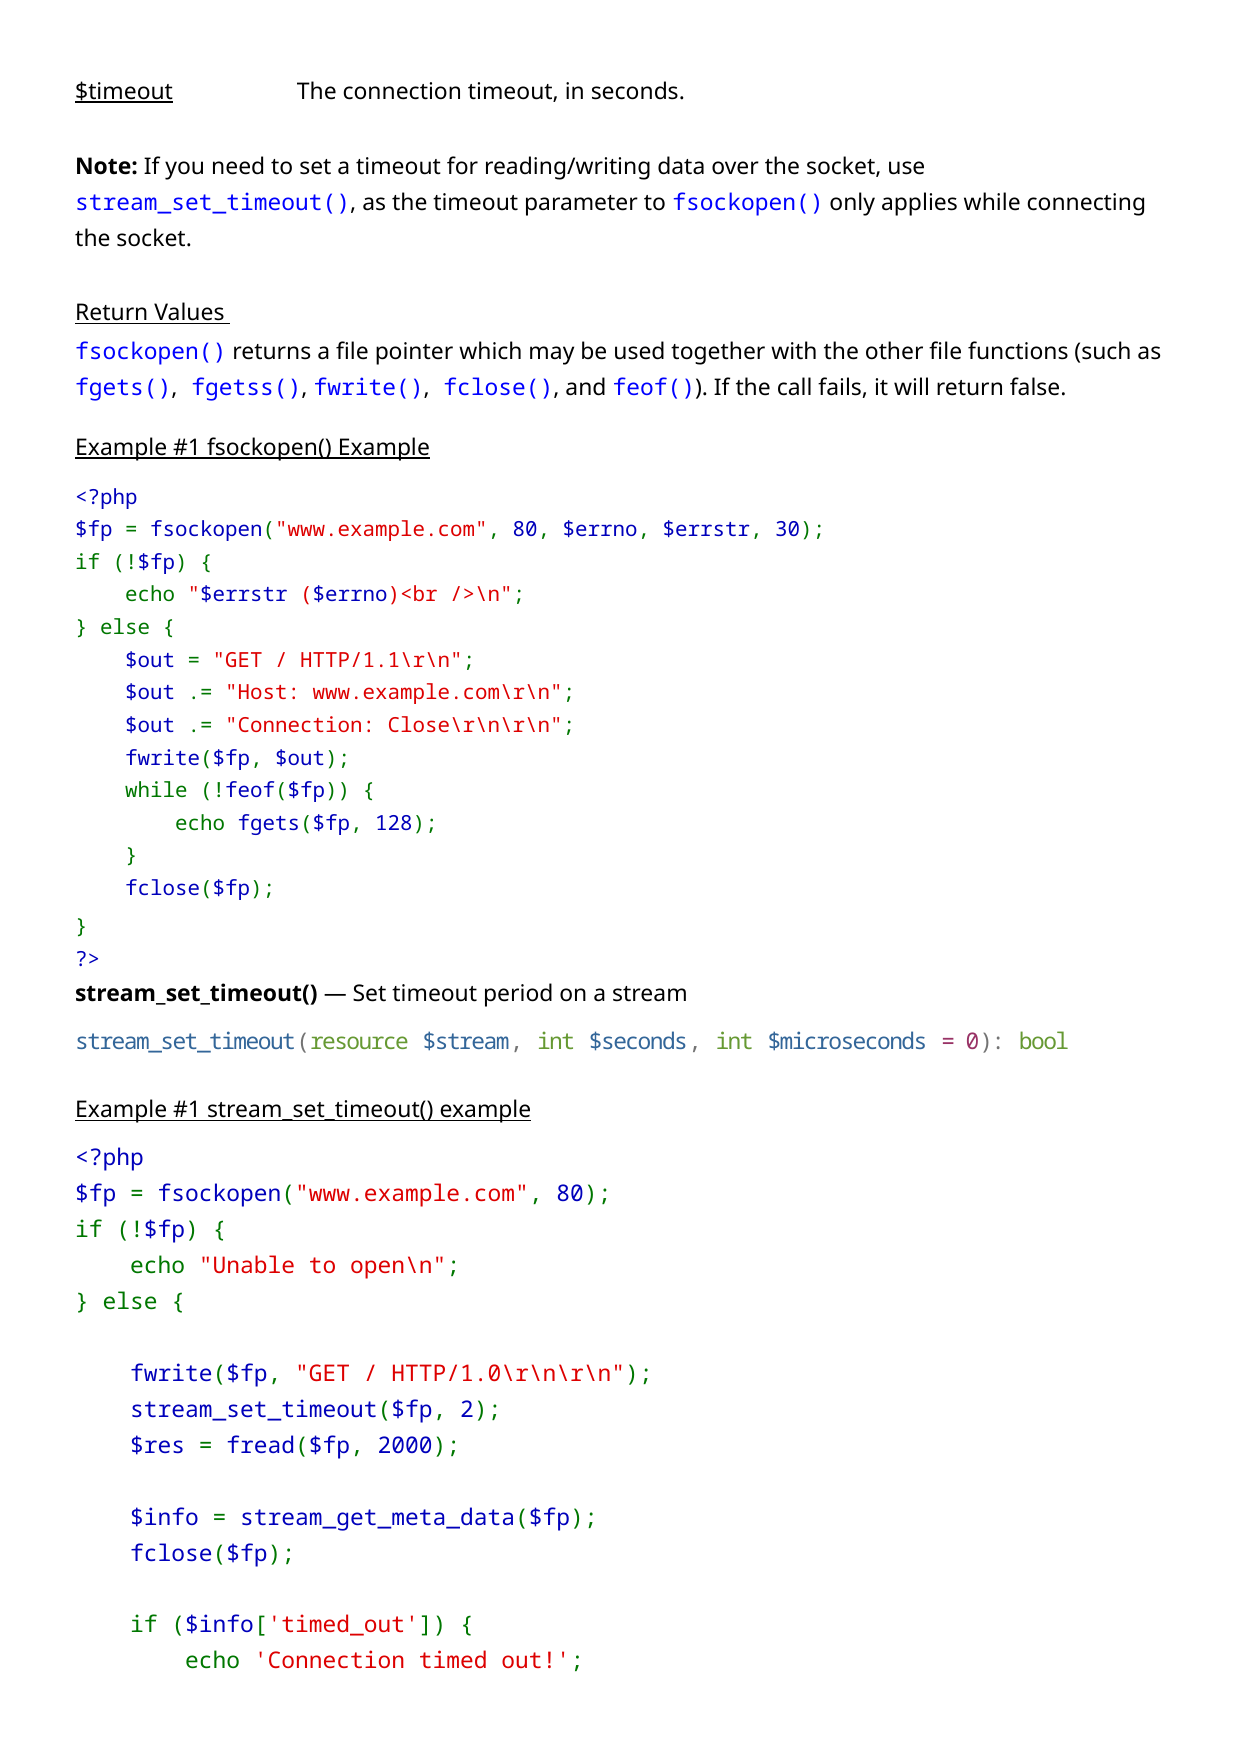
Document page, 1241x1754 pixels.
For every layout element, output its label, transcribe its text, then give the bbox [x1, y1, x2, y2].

text $timeout The connection timeout, in seconds. [75, 75, 1166, 106]
text <?php $fp = fsockopen("www.example.com", 80, $errno, $errstr, 30); if (!$fp) { echo "$errstr ($errno)<br />\n"; } else { $out = "GET / HTTP/1.1\r\n"; $out .= "Host: www.example.com\r\n"; $out .= "Connection: Close\r\n\r\n"; fwrite($fp, $out); while (!feof($fp)) { echo fgets($fp, 128); } fclose($fp); [75, 482, 1166, 901]
text } [75, 912, 1166, 940]
text Return Values [75, 296, 1166, 327]
text <?php $fp = fsockopen("www.example.com", 80); if (!$fp) { echo "Unable to open\n"; } else { fwrite($fp, "GET / HTTP/1.0\r\n\r\n"); stream_set_timeout($fp, 2); $res = fread($fp, 2000); $info = stream_get_meta_data($fp); fclose($fp); if ($info['timed_out']) { echo 'Connection timed out!'; [75, 1141, 1166, 1676]
text Note: If you need to set a timeout for reading/writing data over the socket, use stream_set_timeout(), as the timeout parameter to fsockopen() only applies while connecting the socket. [75, 149, 1166, 253]
text stream_set_timeout() — Set timeout period on a stream [75, 977, 1166, 1008]
text Example #1 fsockopen() Example [75, 431, 1166, 462]
text fsockopen() returns a file pointer which may be used together with the other file functions (such as fgets(), fgetss(), fwrite(), fclose(), and feof()). If the call fails, it will return false. [75, 335, 1166, 402]
text ?> [75, 944, 1166, 973]
text stream_set_timeout(resource $stream, int $seconds, int $microseconds = 0): bool [75, 1025, 1166, 1056]
text Example #1 stream_set_timeout() example [75, 1093, 1166, 1124]
